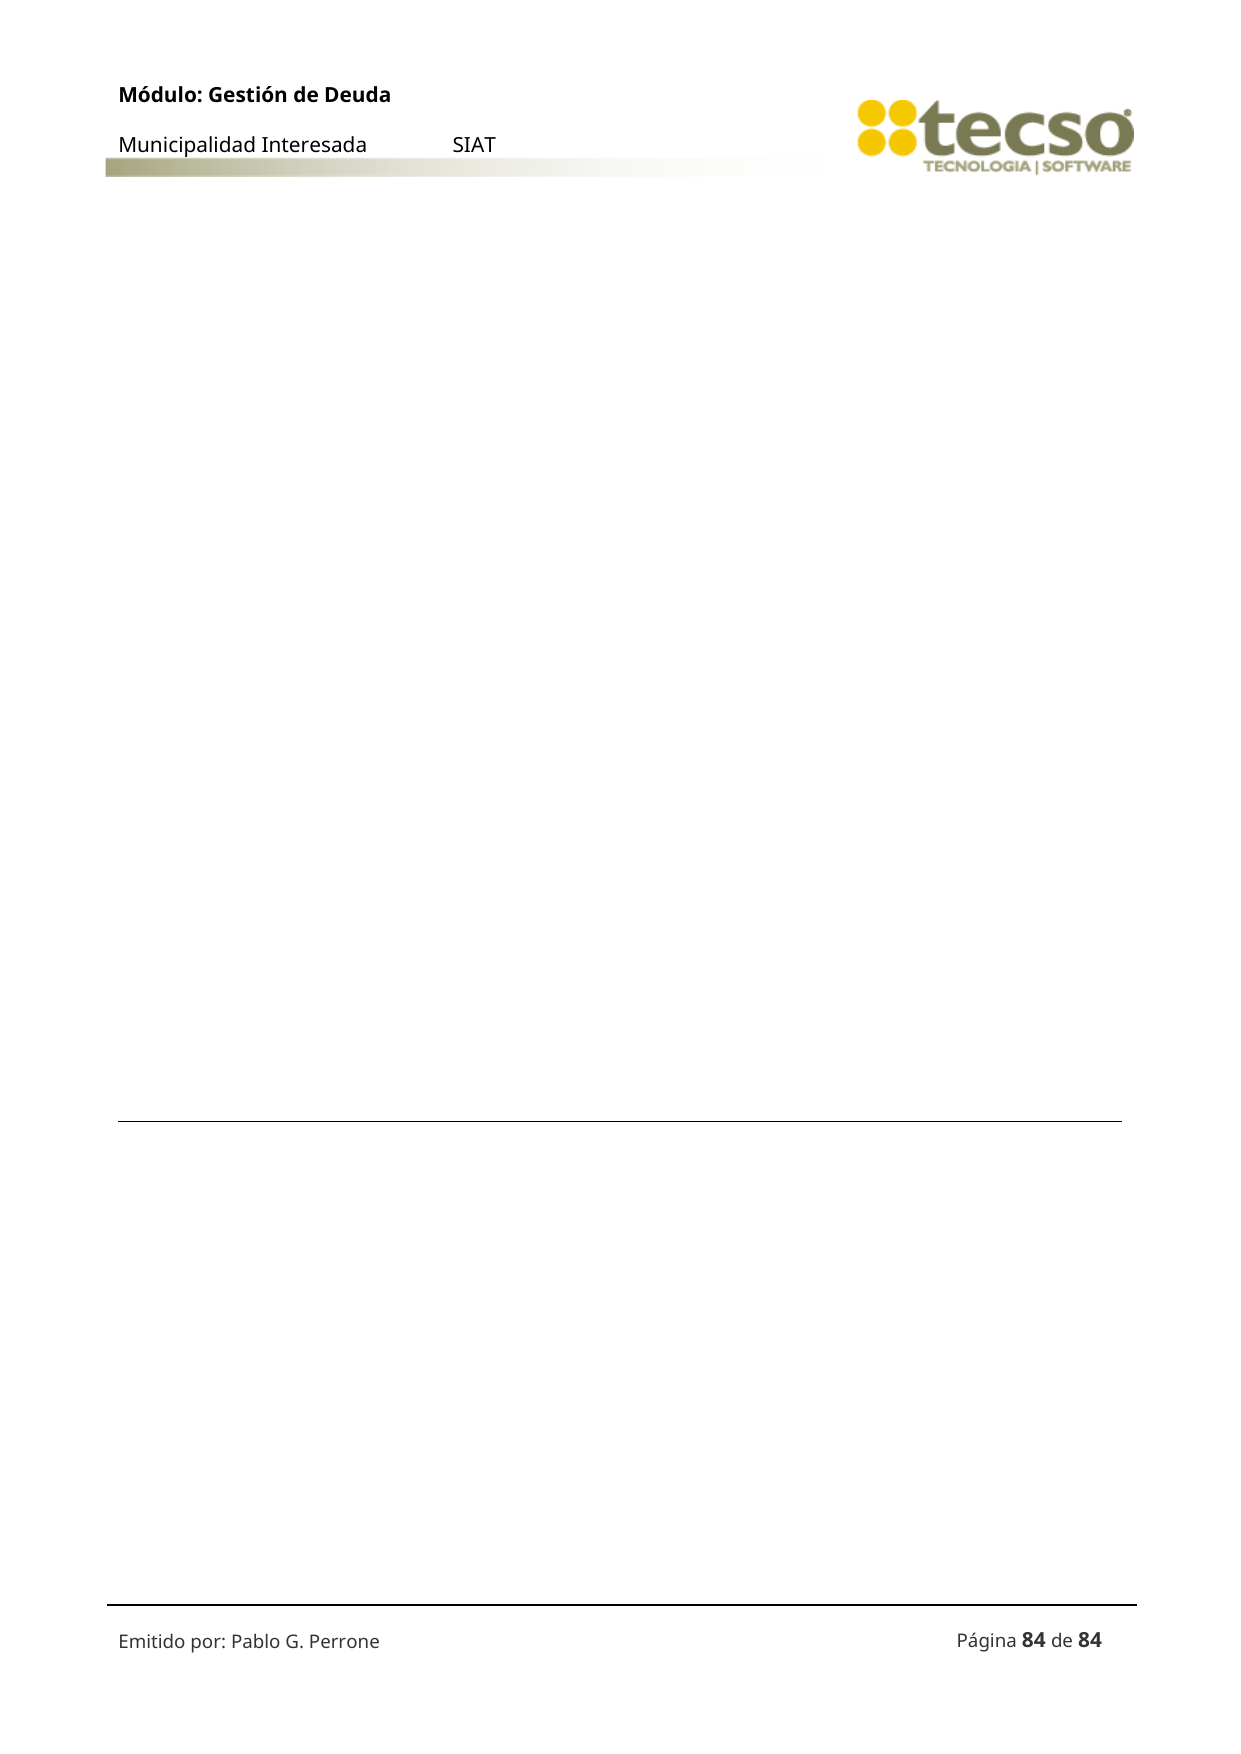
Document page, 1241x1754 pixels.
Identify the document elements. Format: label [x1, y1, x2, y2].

picture [105, 100, 1134, 177]
